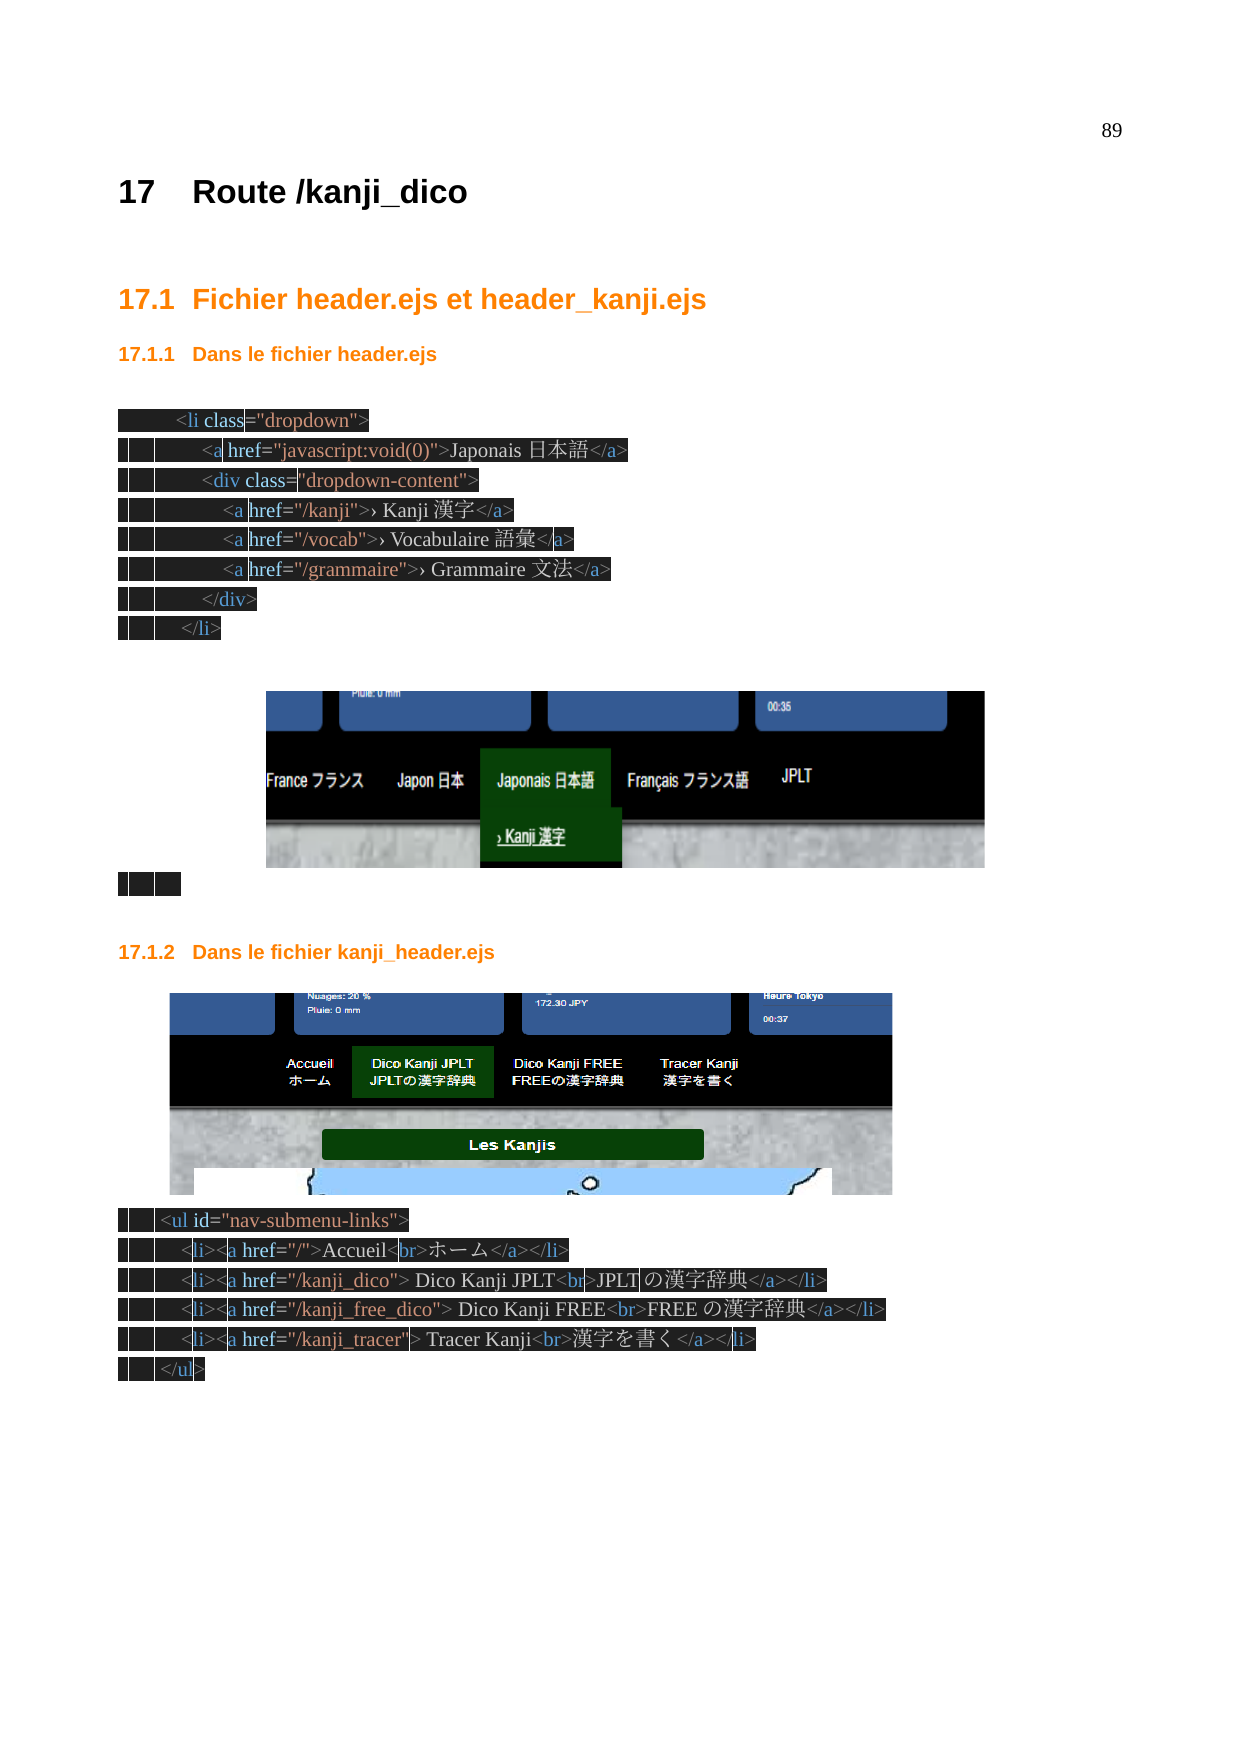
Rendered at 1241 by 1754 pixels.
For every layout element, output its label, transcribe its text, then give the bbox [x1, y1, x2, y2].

text <li><a href="/kanji_free_dico"> Dico Kanji FREE<br>FREEの漢字辞典</a></li> [118, 1292, 1122, 1321]
subtitle Dans le fichier kanji_header.ejs [118, 941, 1122, 964]
text <a href="/grammaire">› Grammaire 文法</a> [118, 551, 1122, 581]
text <a href="javascript:void(0)">Japonais 日本語</a> [118, 432, 1122, 462]
subtitle Route /kanji_dico [118, 172, 1122, 210]
text <li><a href="/kanji_tracer"> Tracer Kanji<br>漢字を書く</a></li> [118, 1321, 1122, 1351]
text <li><a href="/kanji_dico"> Dico Kanji JPLT<br>JPLTの漢字辞典</a></li> [118, 1262, 1122, 1292]
subtitle Fichier header.ejs et header_kanji.ejs [118, 282, 1122, 316]
text </div> [118, 581, 1122, 611]
text <li><a href="/">Accueil<br>ホーム</a></li> [118, 1232, 1122, 1262]
text <ul id="nav-submenu-links"> [118, 1208, 1122, 1232]
picture [266, 691, 985, 868]
text </ul> [118, 1351, 1122, 1381]
text <a href="/vocab">› Vocabulaire 語彙</a> [118, 522, 1122, 551]
text <li class="dropdown"> [118, 408, 1122, 432]
subtitle Dans le fichier header.ejs [118, 343, 1122, 366]
text <div class="dropdown-content"> [118, 462, 1122, 492]
text </li> [118, 611, 1122, 640]
text <a href="/kanji">› Kanji 漢字</a> [118, 492, 1122, 522]
picture [169, 993, 893, 1195]
